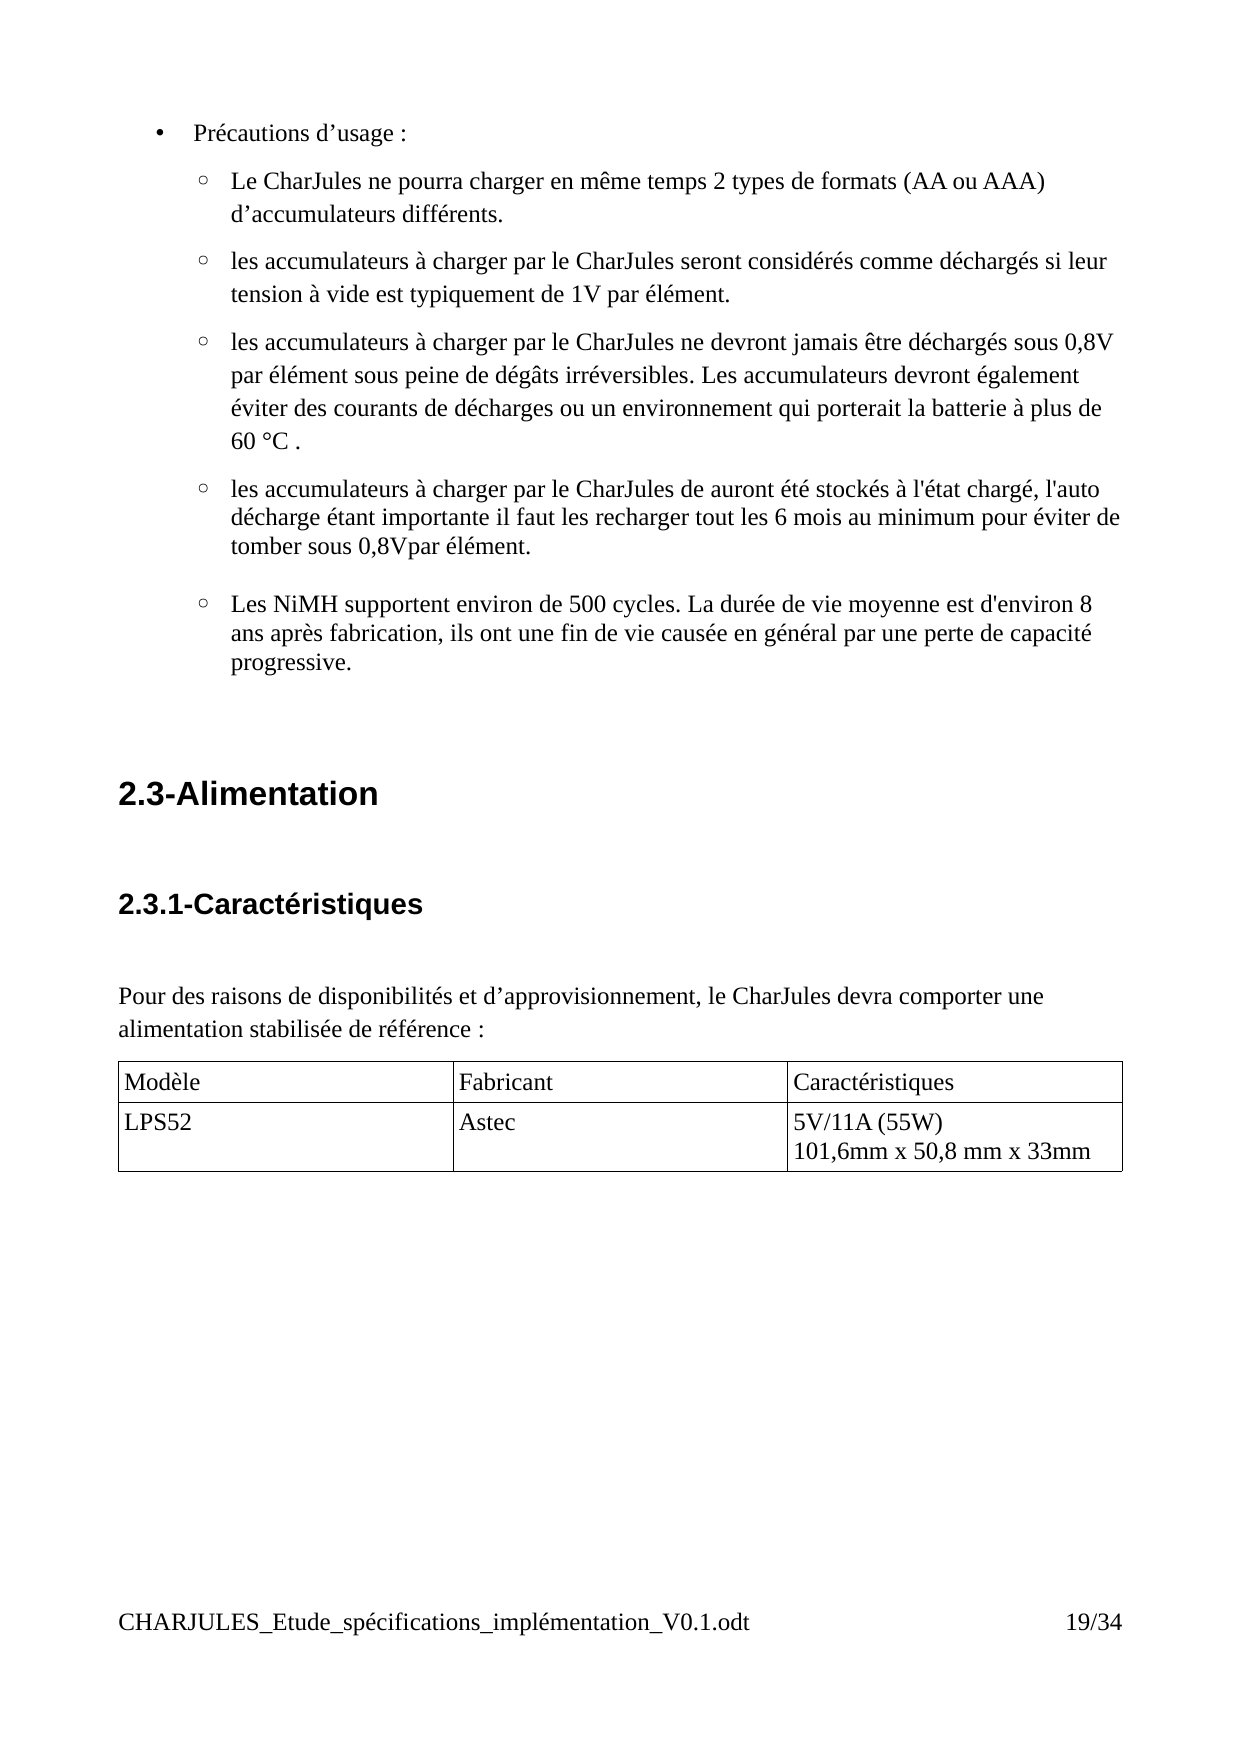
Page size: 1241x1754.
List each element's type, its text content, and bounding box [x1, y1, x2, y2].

subtitle 2.3.1-Caractéristiques [118, 887, 1122, 921]
list Les NiMH supportent environ de 500 cycles. La durée de vie moyenne est d'environ 8 ans après fabrication, ils ont une fin de vie causée en général par une perte de capacité progressive. [193, 589, 1122, 676]
table_cell LPS52 [119, 1103, 453, 1171]
table_header Fabricant [454, 1062, 787, 1102]
table_cell 5V/11A (55W) 101,6mm x 50,8 mm x 33mm [788, 1103, 1122, 1171]
list les accumulateurs à charger par le CharJules de auront été stockés à l'état chargé, l'auto décharge étant importante il faut les recharger tout les 6 mois au minimum pour éviter de tomber sous 0,8Vpar élément. [193, 474, 1122, 560]
list les accumulateurs à charger par le CharJules ne devront jamais être déchargés sous 0,8V par élément sous peine de dégâts irréversibles. Les accumulateurs devront également éviter des courants de décharges ou un environnement qui porterait la batterie à plus de 60 °C . [193, 327, 1122, 455]
text Pour des raisons de disponibilités et d’approvisionnement, le CharJules devra comporter une alimentation stabilisée de référence : [118, 981, 1122, 1042]
table_cell Astec [454, 1103, 787, 1171]
table_header Modèle [119, 1062, 453, 1102]
subtitle 2.3-Alimentation [118, 773, 1122, 812]
list les accumulateurs à charger par le CharJules seront considérés comme déchargés si leur tension à vide est typiquement de 1V par élément. [193, 246, 1122, 308]
table_header Caractéristiques [788, 1062, 1122, 1102]
list Le CharJules ne pourra charger en même temps 2 types de formats (AA ou AAA) d’accumulateurs différents. [193, 166, 1122, 227]
list Précautions d’usage : [156, 118, 1122, 147]
